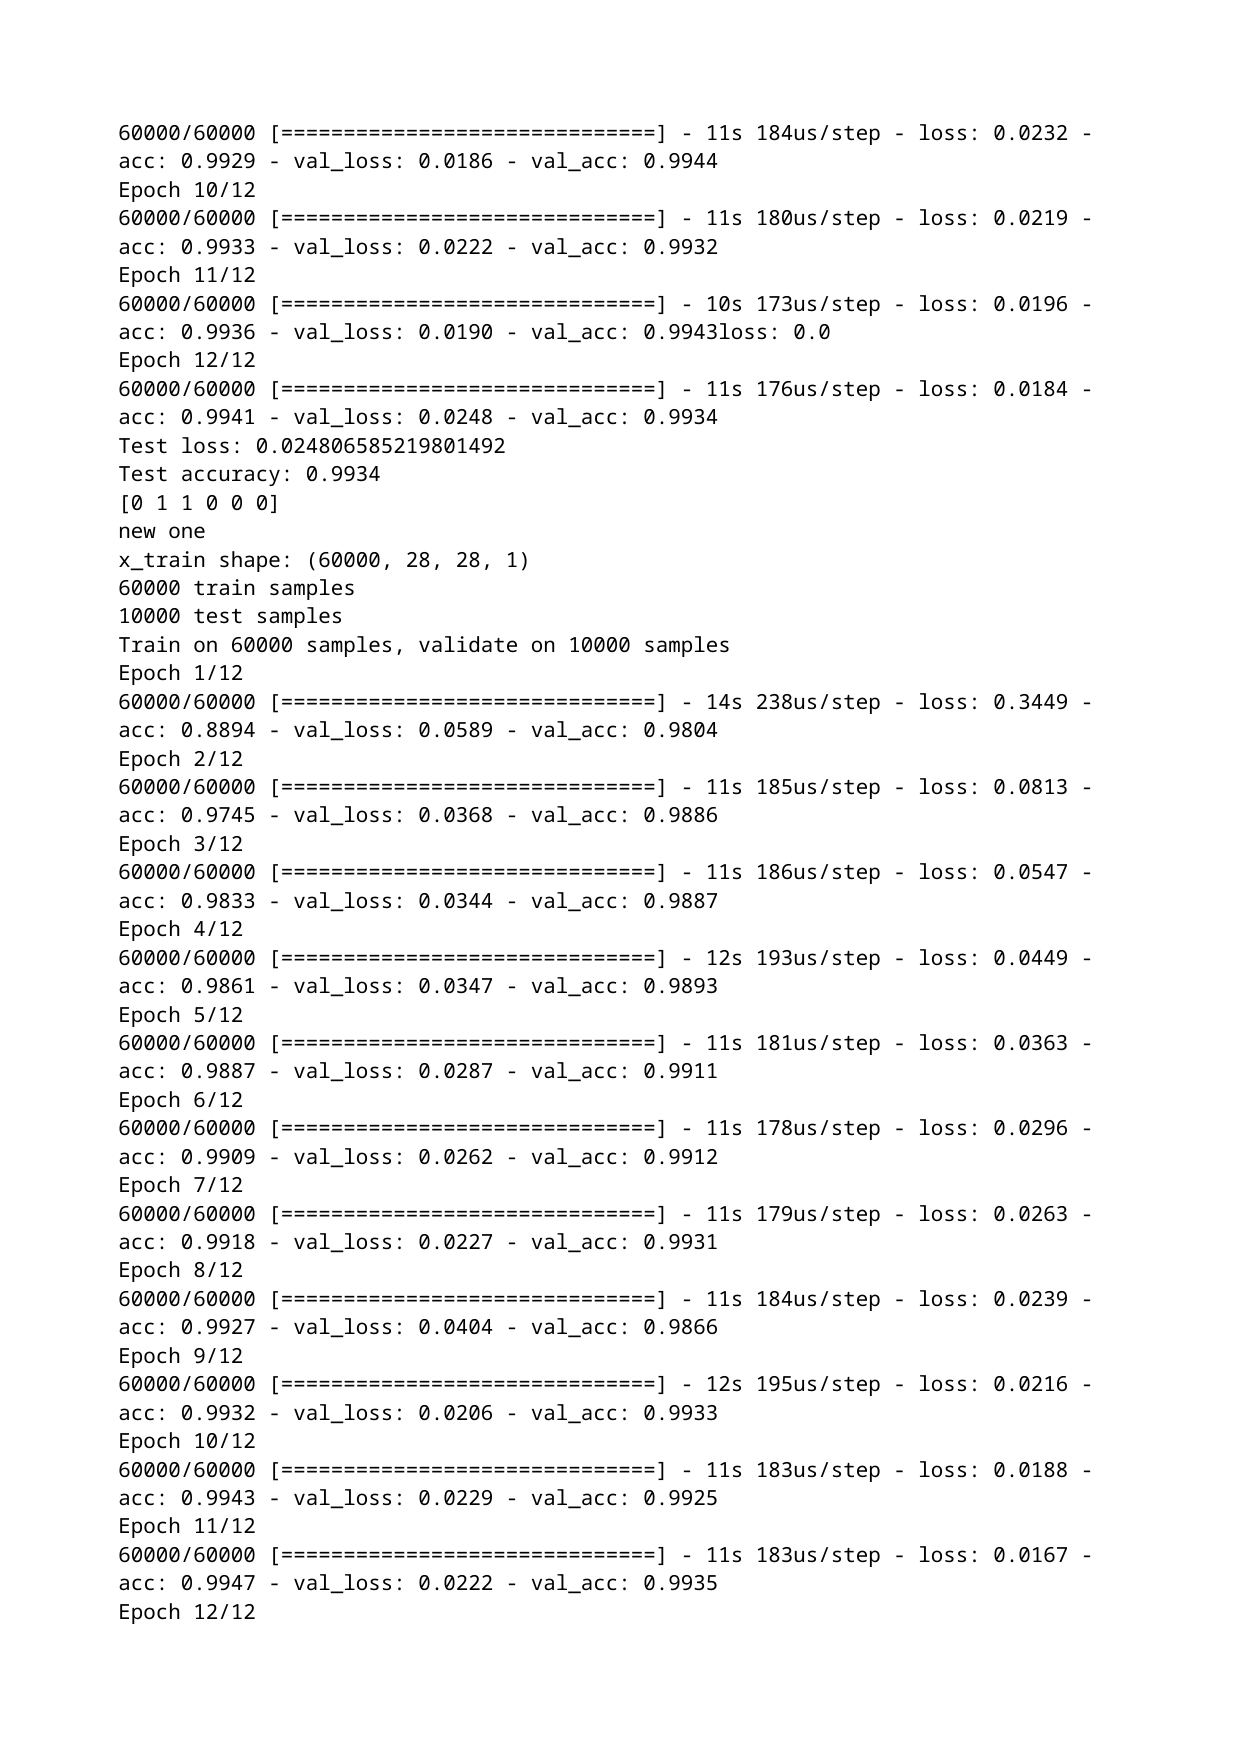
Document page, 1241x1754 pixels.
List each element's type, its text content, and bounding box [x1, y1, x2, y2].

text Epoch 8/12 [118, 1256, 1122, 1284]
text Train on 60000 samples, validate on 10000 samples [118, 630, 1122, 658]
text 60000/60000 [==============================] - 11s 183us/step - loss: 0.0188 - acc: 0.9943 - val_loss: 0.0229 - val_acc: 0.9925 [118, 1455, 1122, 1512]
text 60000/60000 [==============================] - 10s 173us/step - loss: 0.0196 - acc: 0.9936 - val_loss: 0.0190 - val_acc: 0.9943loss: 0.0 [118, 289, 1122, 346]
text 60000/60000 [==============================] - 14s 238us/step - loss: 0.3449 - acc: 0.8894 - val_loss: 0.0589 - val_acc: 0.9804 [118, 687, 1122, 744]
text Epoch 1/12 [118, 658, 1122, 687]
text Epoch 6/12 [118, 1085, 1122, 1113]
text Epoch 3/12 [118, 829, 1122, 857]
text 60000 train samples [118, 573, 1122, 602]
text Epoch 12/12 [118, 1597, 1122, 1625]
text Epoch 10/12 [118, 1426, 1122, 1455]
text 60000/60000 [==============================] - 12s 193us/step - loss: 0.0449 - acc: 0.9861 - val_loss: 0.0347 - val_acc: 0.9893 [118, 943, 1122, 1000]
text Epoch 2/12 [118, 744, 1122, 772]
text 60000/60000 [==============================] - 11s 179us/step - loss: 0.0263 - acc: 0.9918 - val_loss: 0.0227 - val_acc: 0.9931 [118, 1199, 1122, 1256]
text 60000/60000 [==============================] - 11s 186us/step - loss: 0.0547 - acc: 0.9833 - val_loss: 0.0344 - val_acc: 0.9887 [118, 857, 1122, 914]
text [0 1 1 0 0 0] [118, 488, 1122, 516]
text Epoch 10/12 [118, 175, 1122, 203]
text 60000/60000 [==============================] - 11s 184us/step - loss: 0.0232 - acc: 0.9929 - val_loss: 0.0186 - val_acc: 0.9944 [118, 118, 1122, 175]
text Epoch 11/12 [118, 260, 1122, 289]
text Epoch 9/12 [118, 1341, 1122, 1369]
text 60000/60000 [==============================] - 12s 195us/step - loss: 0.0216 - acc: 0.9932 - val_loss: 0.0206 - val_acc: 0.9933 [118, 1369, 1122, 1426]
text Epoch 5/12 [118, 1000, 1122, 1028]
text 60000/60000 [==============================] - 11s 181us/step - loss: 0.0363 - acc: 0.9887 - val_loss: 0.0287 - val_acc: 0.9911 [118, 1028, 1122, 1085]
text Test accuracy: 0.9934 [118, 459, 1122, 488]
text Epoch 12/12 [118, 346, 1122, 374]
text Epoch 11/12 [118, 1512, 1122, 1540]
text 60000/60000 [==============================] - 11s 185us/step - loss: 0.0813 - acc: 0.9745 - val_loss: 0.0368 - val_acc: 0.9886 [118, 772, 1122, 829]
text Test loss: 0.024806585219801492 [118, 431, 1122, 459]
text Epoch 4/12 [118, 914, 1122, 943]
text new one [118, 516, 1122, 545]
text 60000/60000 [==============================] - 11s 176us/step - loss: 0.0184 - acc: 0.9941 - val_loss: 0.0248 - val_acc: 0.9934 [118, 374, 1122, 431]
text 60000/60000 [==============================] - 11s 184us/step - loss: 0.0239 - acc: 0.9927 - val_loss: 0.0404 - val_acc: 0.9866 [118, 1284, 1122, 1341]
text x_train shape: (60000, 28, 28, 1) [118, 545, 1122, 573]
text Epoch 7/12 [118, 1170, 1122, 1199]
text 60000/60000 [==============================] - 11s 183us/step - loss: 0.0167 - acc: 0.9947 - val_loss: 0.0222 - val_acc: 0.9935 [118, 1540, 1122, 1597]
text 60000/60000 [==============================] - 11s 178us/step - loss: 0.0296 - acc: 0.9909 - val_loss: 0.0262 - val_acc: 0.9912 [118, 1113, 1122, 1170]
text 10000 test samples [118, 602, 1122, 630]
text 60000/60000 [==============================] - 11s 180us/step - loss: 0.0219 - acc: 0.9933 - val_loss: 0.0222 - val_acc: 0.9932 [118, 203, 1122, 260]
